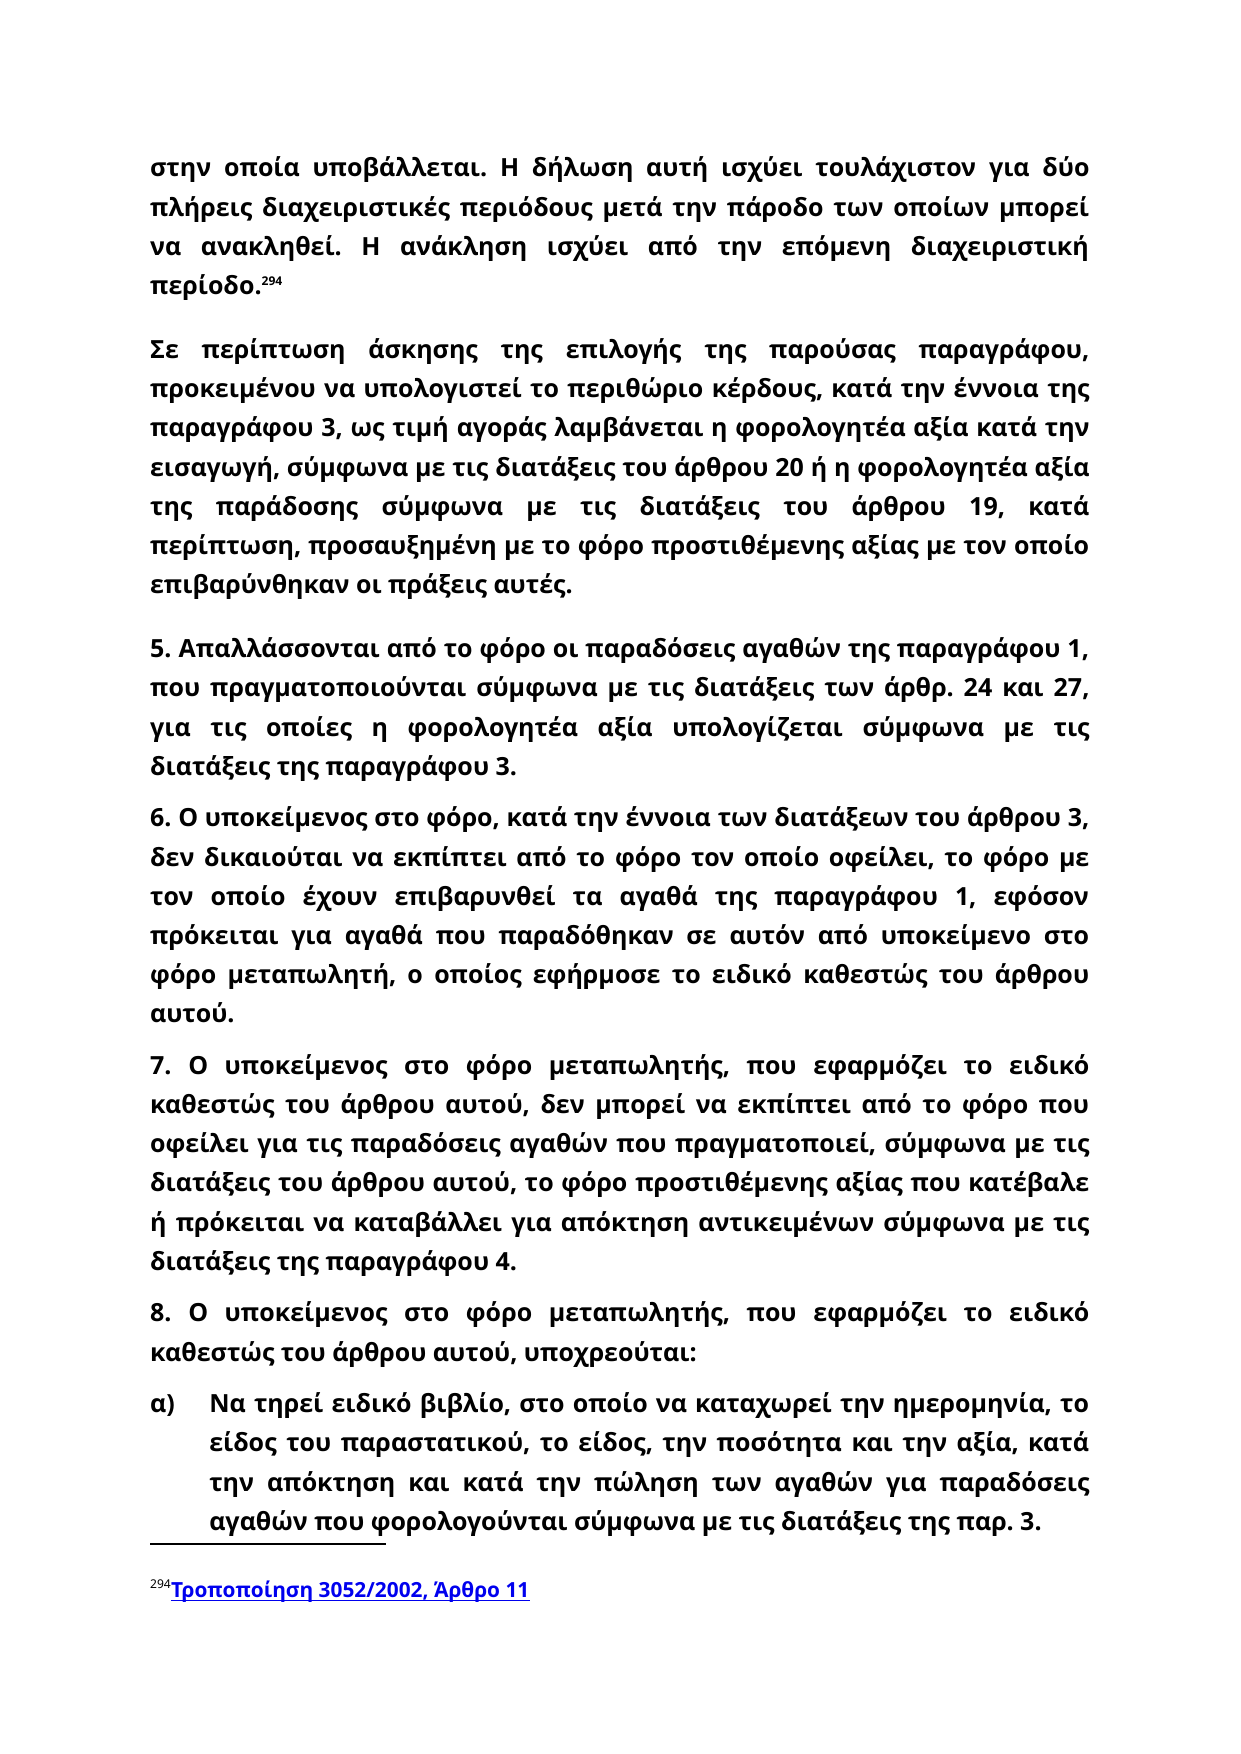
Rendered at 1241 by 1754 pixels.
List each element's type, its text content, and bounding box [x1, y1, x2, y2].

text στην οποία υποβάλλεται. Η δήλωση αυτή ισχύει τουλάχιστον για δύο πλήρεις διαχειριστικές περιόδους μετά την πάροδο των οποίων μπορεί να ανακληθεί. Η ανάκληση ισχύει από την επόμενη διαχειριστική περίοδο. [150, 150, 1090, 302]
text 7. Ο υποκείμενος στο φόρο μεταπωλητής, που εφαρμόζει το ειδικό καθεστώς του άρθρου αυτού, δεν μπορεί να εκπίπτει από το φόρο που οφείλει για τις παραδόσεις αγαθών που πραγματοποιεί, σύμφωνα με τις διατάξεις του άρθρου αυτού, το φόρο προστιθέμενης αξίας που κατέβαλε ή πρόκειται να καταβάλλει για απόκτηση αντικειμένων σύμφωνα με τις διατάξεις της παραγράφου 4. [150, 1047, 1090, 1277]
text Τροποποίηση 3052/2002, Άρθρο 11 [150, 1576, 1090, 1604]
text 6. Ο υποκείμενος στο φόρο, κατά την έννοια των διατάξεων του άρθρου 3, δεν δικαιούται να εκπίπτει από το φόρο τον οποίο οφείλει, το φόρο με τον οποίο έχουν επιβαρυνθεί τα αγαθά της παραγράφου 1, εφόσον πρόκειται για αγαθά που παραδόθηκαν σε αυτόν από υποκείμενο στο φόρο μεταπωλητή, ο οποίος εφήρμοσε το ειδικό καθεστώς του άρθρου αυτού. [150, 800, 1090, 1030]
text 8. Ο υποκείμενος στο φόρο μεταπωλητής, που εφαρμόζει το ειδικό καθεστώς του άρθρου αυτού, υποχρεούται: [150, 1295, 1090, 1368]
text 5. Απαλλάσσονται από το φόρο οι παραδόσεις αγαθών της παραγράφου 1, που πραγματοποιούνται σύμφωνα με τις διατάξεις των άρθρ. 24 και 27, για τις οποίες η φορολογητέα αξία υπολογίζεται σύμφωνα με τις διατάξεις της παραγράφου 3. [150, 631, 1090, 782]
text Σε περίπτωση άσκησης της επιλογής της παρούσας παραγράφου, προκειμένου να υπολογιστεί το περιθώριο κέρδους, κατά την έννοια της παραγράφου 3, ως τιμή αγοράς λαμβάνεται η φορολογητέα αξία κατά την εισαγωγή, σύμφωνα με τις διατάξεις του άρθρου 20 ή η φορολογητέα αξία της παράδοσης σύμφωνα με τις διατάξεις του άρθρου 19, κατά περίπτωση, προσαυξημένη με το φόρο προστιθέμενης αξίας με τον οποίο επιβαρύνθηκαν οι πράξεις αυτές. [150, 332, 1090, 601]
list α) Να τηρεί ειδικό βιβλίο, στο οποίο να καταχωρεί την ημερομηνία, το είδος του παραστατικού, το είδος, την ποσότητα και την αξία, κατά την απόκτηση και κατά την πώληση των αγαθών για παραδόσεις αγαθών που φορολογούνται σύμφωνα με τις διατάξεις της παρ. 3. [150, 1386, 1090, 1537]
